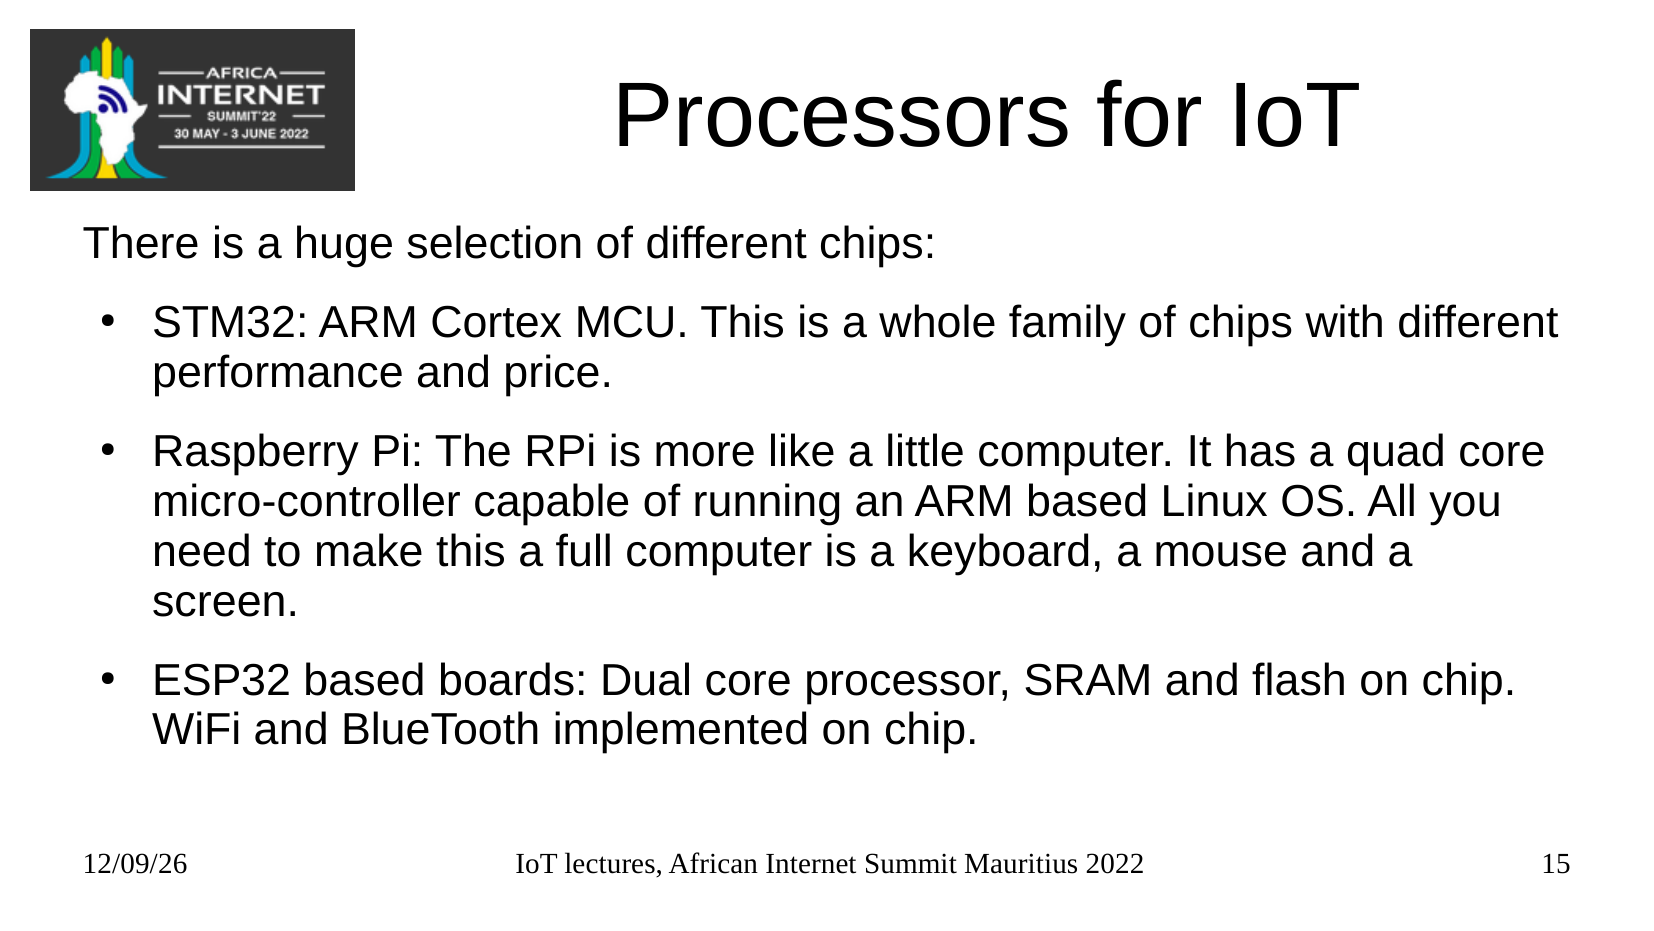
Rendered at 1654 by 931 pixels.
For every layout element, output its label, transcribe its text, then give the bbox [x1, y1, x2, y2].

title Processors for IoT [403, 37, 1571, 193]
picture [30, 29, 355, 191]
list There is a huge selection of different chips: STM32: ARM Cortex MCU. This is a whole family of chips with different performance and price. Raspberry Pi: The RPi is more like a little computer. It has a quad core micro-controller capable of running an ARM based Linux OS. All you need to make this a full computer is a keyboard, a mouse and a screen. ESP32 based boards: Dual core processor, SRAM and flash on chip. WiFi and BlueTooth implemented on chip. [82, 217, 1571, 758]
